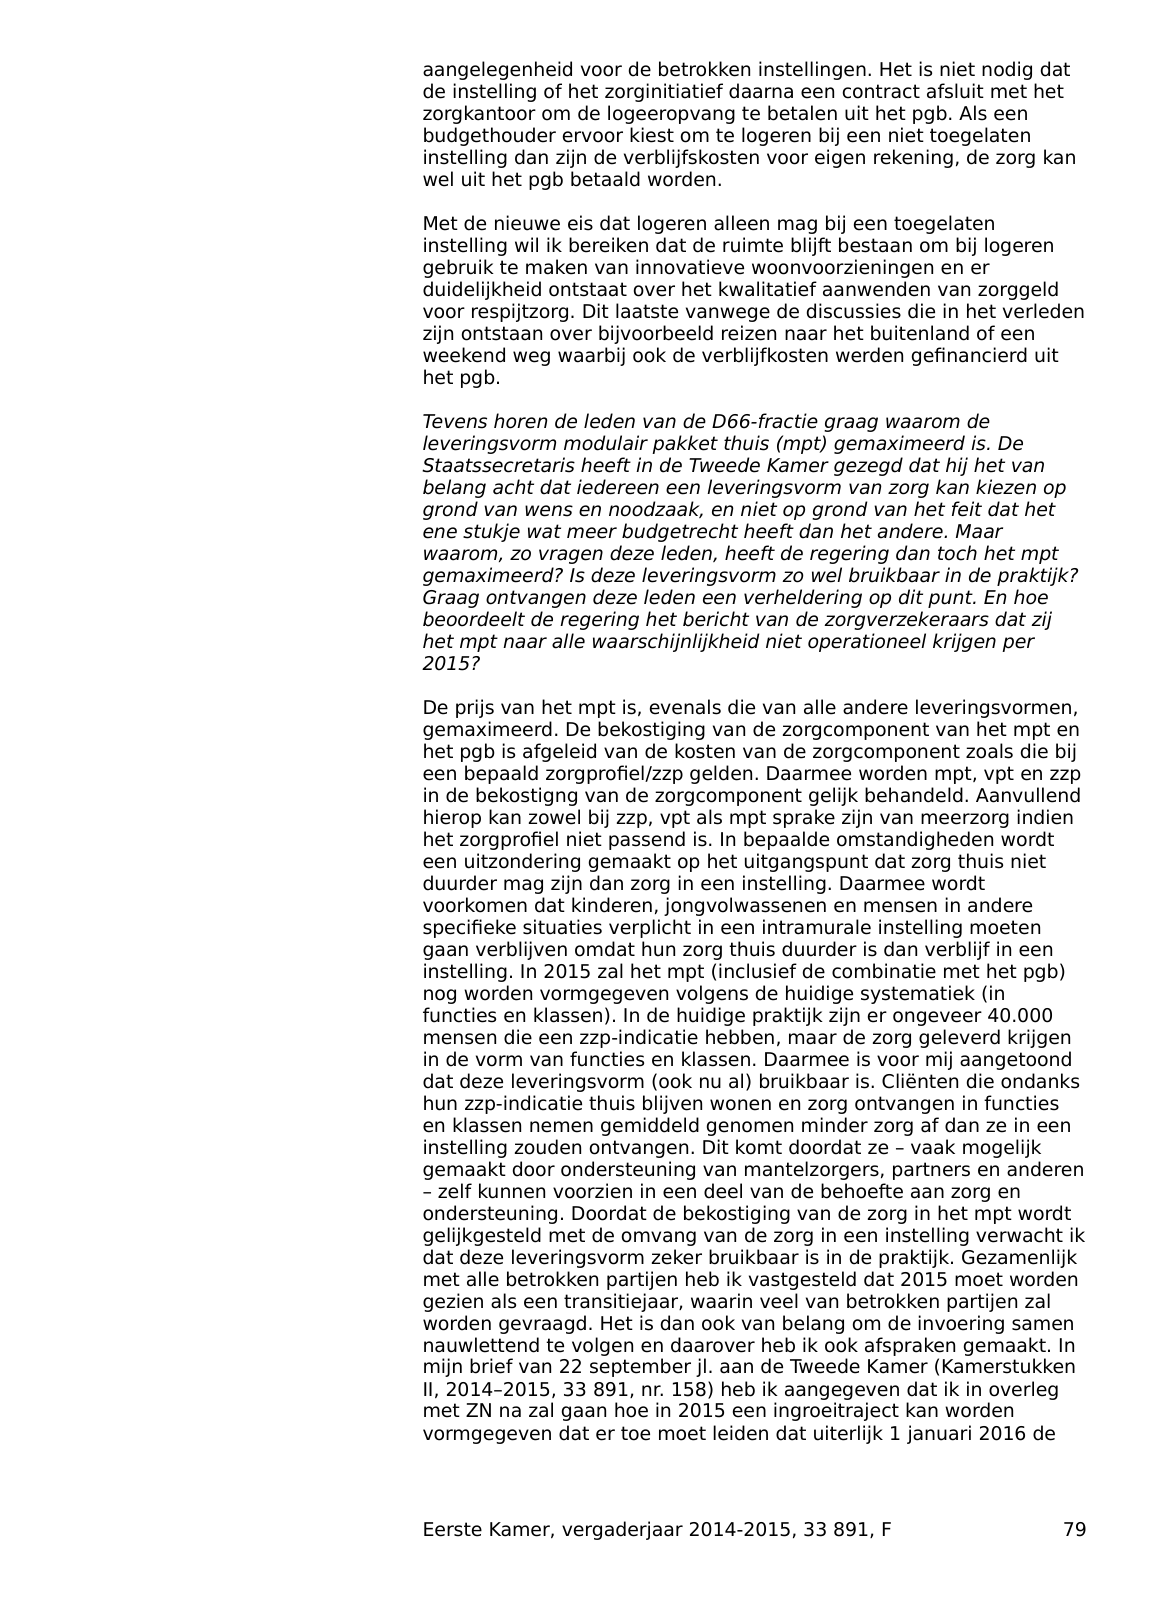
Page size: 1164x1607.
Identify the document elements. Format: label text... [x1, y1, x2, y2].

text aangelegenheid voor de betrokken instellingen. Het is niet nodig dat de instelling of het zorginitiatief daarna een contract afsluit met het zorgkantoor om de logeeropvang te betalen uit het pgb. Als een budgethouder ervoor kiest om te logeren bij een niet toegelaten instelling dan zijn de verblijfskosten voor eigen rekening, de zorg kan wel uit het pgb betaald worden. [422, 59, 1087, 191]
text De prijs van het mpt is, evenals die van alle andere leveringsvormen, gemaximeerd. De bekostiging van de zorgcomponent van het mpt en het pgb is afgeleid van de kosten van de zorgcomponent zoals die bij een bepaald zorgprofiel/zzp gelden. Daarmee worden mpt, vpt en zzp in de bekostigng van de zorgcomponent gelijk behandeld. Aanvullend hierop kan zowel bij zzp, vpt als mpt sprake zijn van meerzorg indien het zorgprofiel niet passend is. In bepaalde omstandigheden wordt een uitzondering gemaakt op het uitgangspunt dat zorg thuis niet duurder mag zijn dan zorg in een instelling. Daarmee wordt voorkomen dat kinderen, jongvolwassenen en mensen in andere specifieke situaties verplicht in een intramurale instelling moeten gaan verblijven omdat hun zorg thuis duurder is dan verblijf in een instelling. In 2015 zal het mpt (inclusief de combinatie met het pgb) nog worden vormgegeven volgens de huidige systematiek (in functies en klassen). In de huidige praktijk zijn er ongeveer 40.000 mensen die een zzp-indicatie hebben, maar de zorg geleverd krijgen in de vorm van functies en klassen. Daarmee is voor mij aangetoond dat deze leveringsvorm (ook nu al) bruikbaar is. Cliënten die ondanks hun zzp-indicatie thuis blijven wonen en zorg ontvangen in functies en klassen nemen gemiddeld genomen minder zorg af dan ze in een instelling zouden ontvangen. Dit komt doordat ze – vaak mogelijk gemaakt door ondersteuning van mantelzorgers, partners en anderen – zelf kunnen voorzien in een deel van de behoefte aan zorg en ondersteuning. Doordat de bekostiging van de zorg in het mpt wordt gelijkgesteld met de omvang van de zorg in een instelling verwacht ik dat deze leveringsvorm zeker bruikbaar is in de praktijk. Gezamenlijk met alle betrokken partijen heb ik vastgesteld dat 2015 moet worden gezien als een transitiejaar, waarin veel van betrokken partijen zal worden gevraagd. Het is dan ook van belang om de invoering samen nauwlettend te volgen en daarover heb ik ook afspraken gemaakt. In mijn brief van 22 september jl. aan de Tweede Kamer (Kamerstukken II, 2014–2015, 33 891, nr. 158) heb ik aangegeven dat ik in overleg met ZN na zal gaan hoe in 2015 een ingroeitraject kan worden vormgegeven dat er toe moet leiden dat uiterlijk 1 januari 2016 de [422, 697, 1087, 1444]
text Met de nieuwe eis dat logeren alleen mag bij een toegelaten instelling wil ik bereiken dat de ruimte blijft bestaan om bij logeren gebruik te maken van innovatieve woonvoorzieningen en er duidelijkheid ontstaat over het kwalitatief aanwenden van zorggeld voor respijtzorg. Dit laatste vanwege de discussies die in het verleden zijn ontstaan over bijvoorbeeld reizen naar het buitenland of een weekend weg waarbij ook de verblijfkosten werden gefinancierd uit het pgb. [422, 213, 1087, 389]
text Tevens horen de leden van de D66-fractie graag waarom de leveringsvorm modulair pakket thuis (mpt) gemaximeerd is. De Staatssecretaris heeft in de Tweede Kamer gezegd dat hij het van belang acht dat iedereen een leveringsvorm van zorg kan kiezen op grond van wens en noodzaak, en niet op grond van het feit dat het ene stukje wat meer budgetrecht heeft dan het andere. Maar waarom, zo vragen deze leden, heeft de regering dan toch het mpt gemaximeerd? Is deze leveringsvorm zo wel bruikbaar in de praktijk? Graag ontvangen deze leden een verheldering op dit punt. En hoe beoordeelt de regering het bericht van de zorgverzekeraars dat zij het mpt naar alle waarschijnlijkheid niet operationeel krijgen per 2015? [422, 411, 1087, 675]
